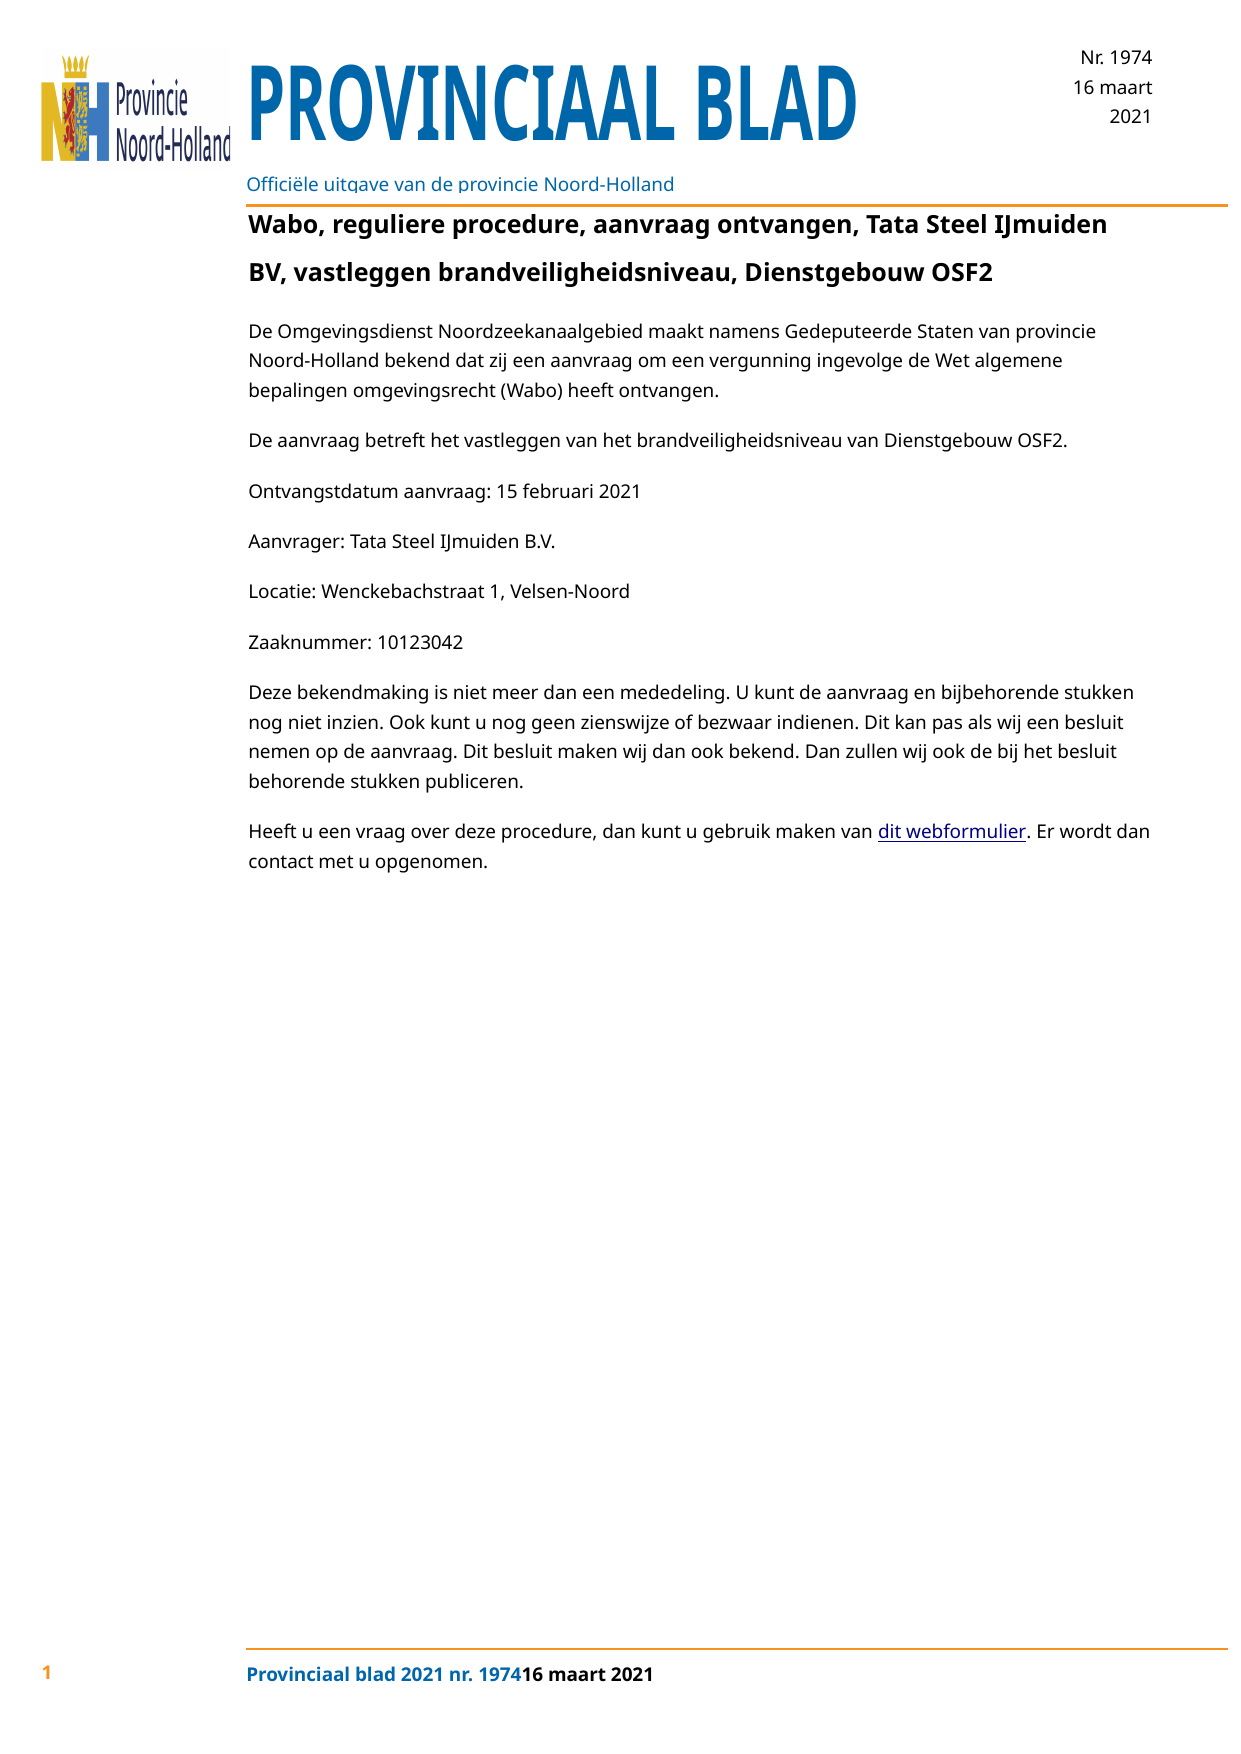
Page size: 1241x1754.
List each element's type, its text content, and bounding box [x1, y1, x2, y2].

text Locatie: Wenckebachstraat 1, Velsen-Noord [248, 579, 1152, 604]
text De Omgevingsdienst Noordzeekanaalgebied maakt namens Gedeputeerde Staten van provincie Noord-Holland bekend dat zij een aanvraag om een vergunning ingevolge de Wet algemene bepalingen omgevingsrecht (Wabo) heeft ontvangen. [248, 318, 1152, 403]
text Aanvrager: Tata Steel IJmuiden B.V. [248, 528, 1152, 554]
picture [41, 47, 231, 172]
text De aanvraag betreft het vastleggen van het brandveiligheidsniveau van Dienstgebouw OSF2. [248, 427, 1152, 453]
text Heeft u een vraag over deze procedure, dan kunt u gebruik maken van dit webformulier. Er wordt dan contact met u opgenomen. [248, 819, 1152, 874]
text Zaaknummer: 10123042 [248, 629, 1152, 655]
text Deze bekendmaking is niet meer dan een mededeling. U kunt de aanvraag en bijbehorende stukken nog niet inzien. Ook kunt u nog geen zienswijze of bezwaar indienen. Dit kan pas als wij een besluit nemen op de aanvraag. Dit besluit maken wij dan ook bekend. Dan zullen wij ook de bij het besluit behorende stukken publiceren. [248, 679, 1152, 794]
text Ontvangstdatum aanvraag: 15 februari 2021 [248, 478, 1152, 504]
text Wabo, reguliere procedure, aanvraag ontvangen, Tata Steel IJmuiden BV, vastleggen brandveiligheidsniveau, Dienstgebouw OSF2 [248, 207, 1152, 288]
